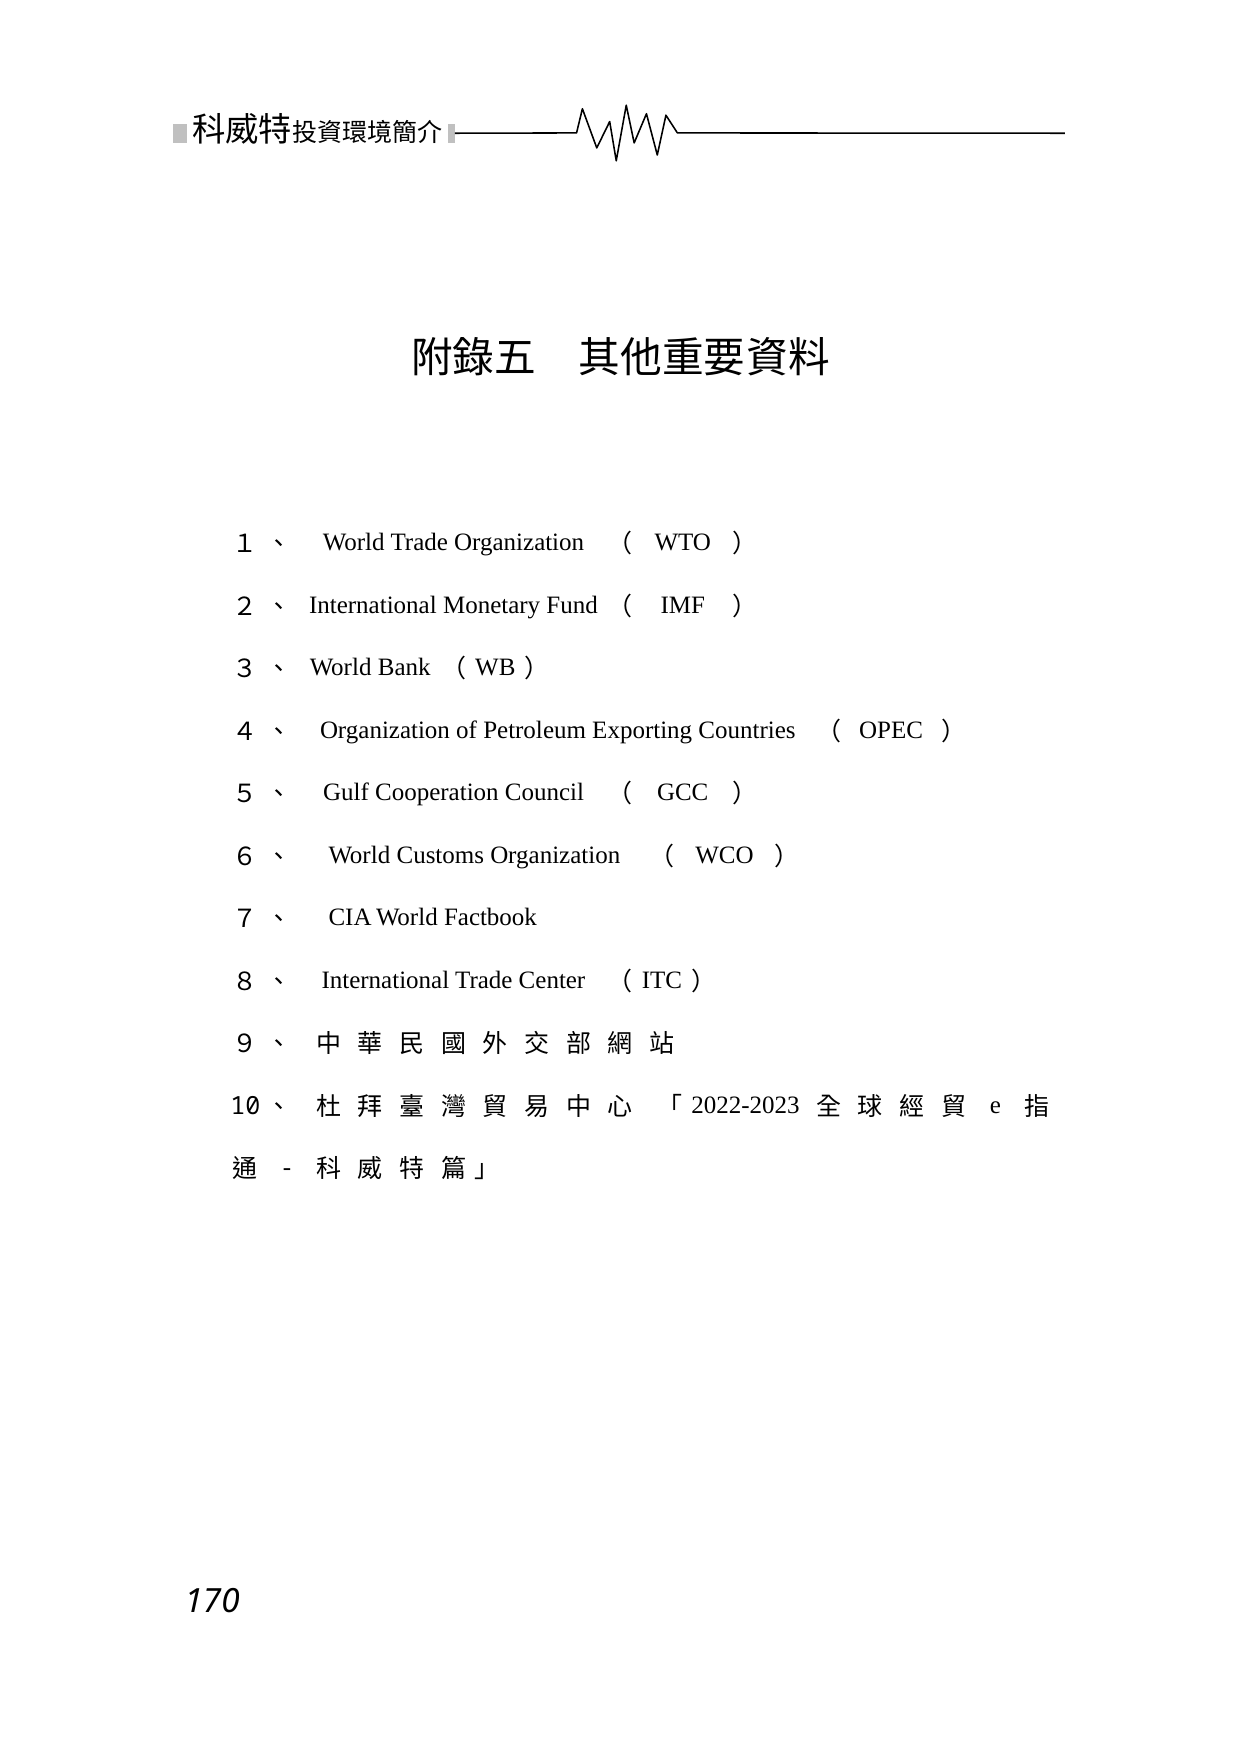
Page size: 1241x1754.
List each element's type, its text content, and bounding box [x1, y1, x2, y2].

text ４、Organization of Petroleum Exporting Countries（OPEC） [203, 688, 1058, 750]
text １、World Trade Organization（WTO） [203, 500, 1058, 563]
text ８、International Trade Center（ITC） [203, 938, 1058, 1000]
text ５、Gulf Cooperation Council（GCC） [203, 750, 1058, 813]
text ６、World Customs Organization（WCO） [203, 813, 1058, 875]
text ７、CIA World Factbook [203, 875, 1058, 938]
text ３、World Bank（WB） [203, 625, 1058, 688]
text ９、中華民國外交部網站 [203, 1000, 1058, 1063]
text 附錄五 其他重要資料 [183, 313, 1058, 375]
text ２、International Monetary Fund（IMF） [203, 563, 1058, 625]
text 10、杜拜臺灣貿易中心「2022-2023全球經貿e指通-科威特篇」 [203, 1063, 1058, 1188]
